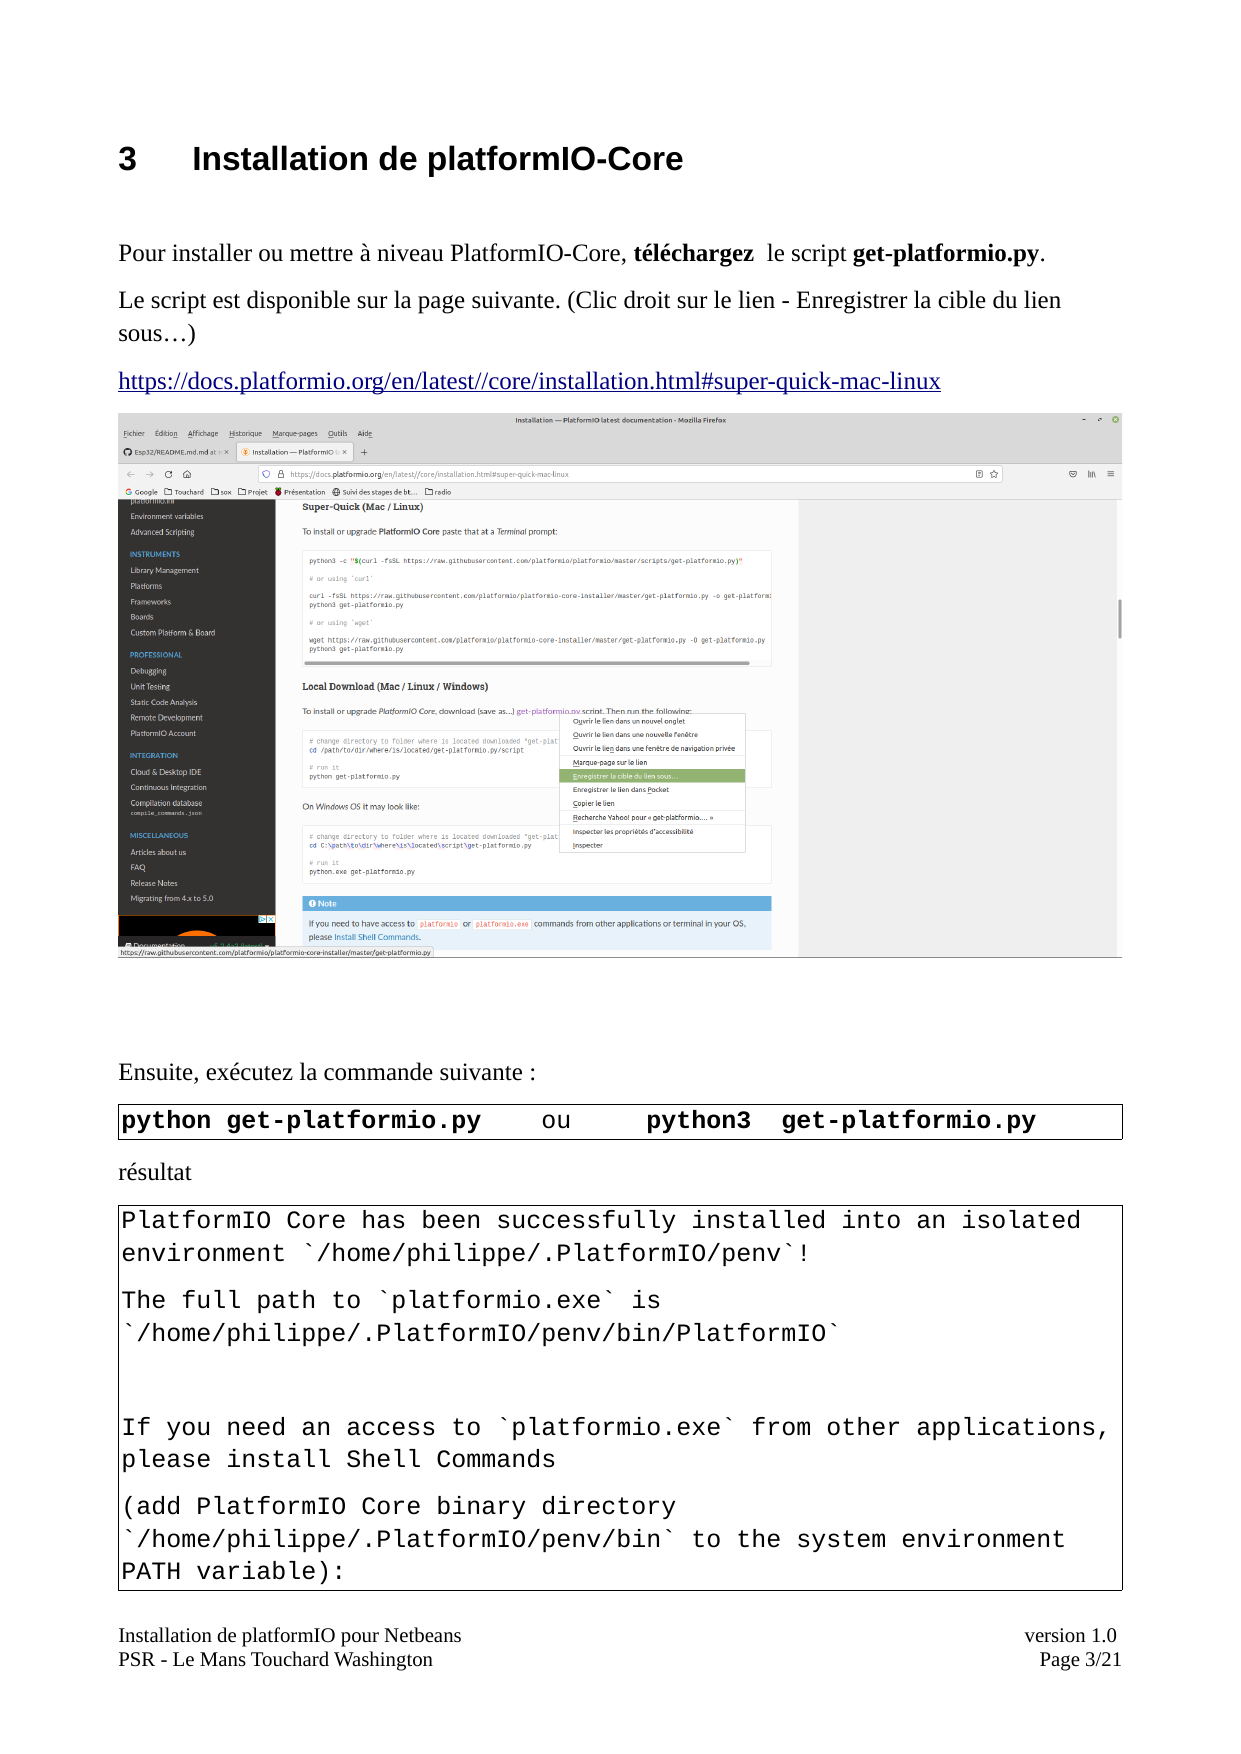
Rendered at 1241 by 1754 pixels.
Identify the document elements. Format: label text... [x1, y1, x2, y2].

text If you need an access to `platformio.exe` from other applications, please install Shell Commands [119, 1411, 1122, 1475]
text https://docs.platformio.org/en/latest//core/installation.html#super-quick-mac-linux [118, 366, 1122, 395]
text Ensuite, exécutez la commande suivante : [118, 1057, 1122, 1086]
text python get-platformio.py ou python3 get-platformio.py [119, 1105, 1122, 1139]
text Pour installer ou mettre à niveau PlatformIO-Core, téléchargez le script get-platformio.py. [118, 238, 1122, 266]
text The full path to `platformio.exe` is `/home/philippe/.PlatformIO/penv/bin/PlatformIO` [119, 1285, 1122, 1348]
picture [118, 413, 1123, 958]
text Le script est disponible sur la page suivante. (Clic droit sur le lien - Enregistrer la cible du lien sous…) [118, 285, 1122, 347]
text PlatformIO Core has been successfully installed into an isolated environment `/home/philippe/.PlatformIO/penv`! [119, 1206, 1122, 1269]
text résultat [118, 1157, 1122, 1186]
subtitle Installation de platformIO-Core [118, 139, 1122, 178]
text (add PlatformIO Core binary directory `/home/philippe/.PlatformIO/penv/bin` to the system environment PATH variable): [119, 1491, 1122, 1590]
